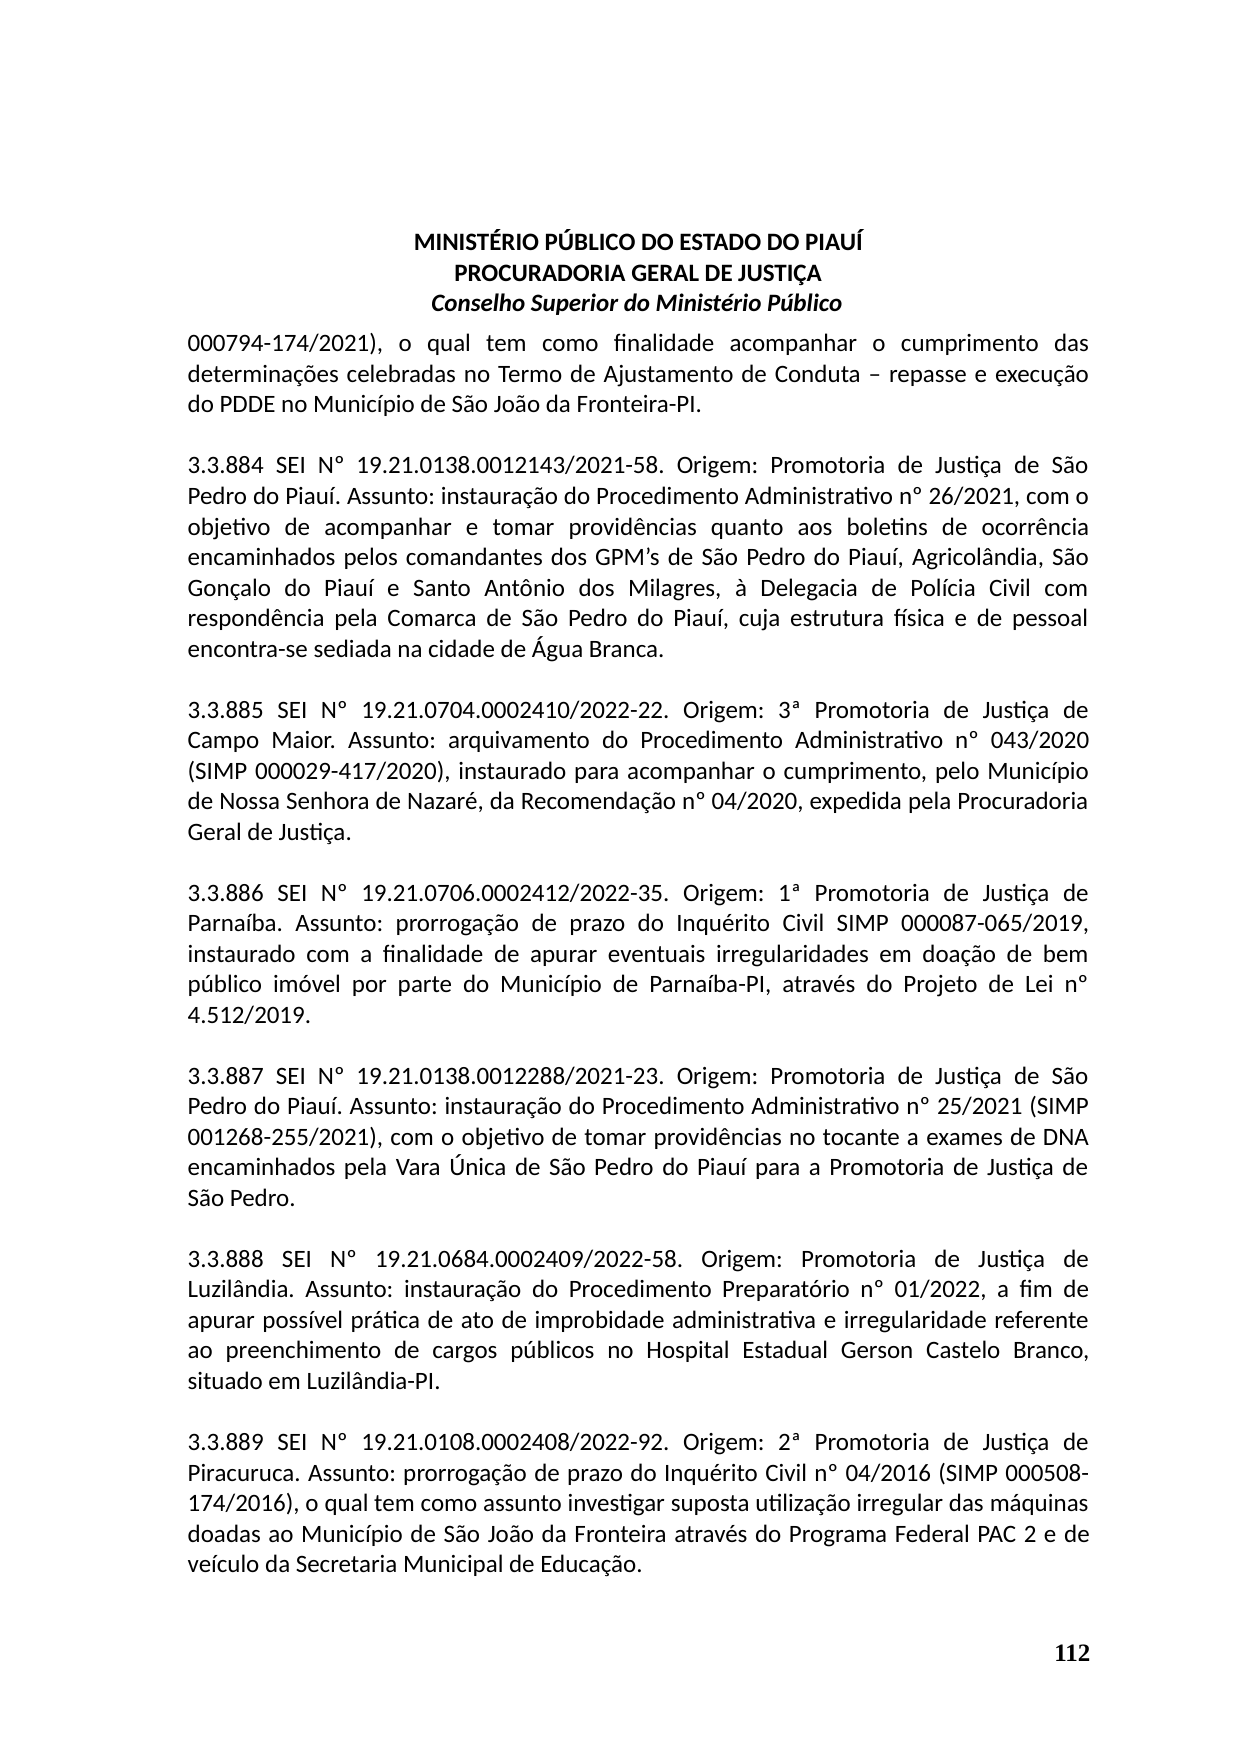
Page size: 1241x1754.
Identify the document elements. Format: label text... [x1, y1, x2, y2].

text 000794-174/2021), o qual tem como finalidade acompanhar o cumprimento das determinações celebradas no Termo de Ajustamento de Conduta – repasse e execução do PDDE no Município de São João da Fronteira-PI. [187, 327, 1090, 419]
text 3.3.888 SEI Nº 19.21.0684.0002409/2022-58. Origem: Promotoria de Justiça de Luzilândia. Assunto: instauração do Procedimento Preparatório nº 01/2022, a fim de apurar possível prática de ato de improbidade administrativa e irregularidade referente ao preenchimento de cargos públicos no Hospital Estadual Gerson Castelo Branco, situado em Luzilândia-PI. [187, 1243, 1090, 1396]
text 3.3.887 SEI Nº 19.21.0138.0012288/2021-23. Origem: Promotoria de Justiça de São Pedro do Piauí. Assunto: instauração do Procedimento Administrativo nº 25/2021 (SIMP 001268-255/2021), com o objetivo de tomar providências no tocante a exames de DNA encaminhados pela Vara Única de São Pedro do Piauí para a Promotoria de Justiça de São Pedro. [187, 1060, 1090, 1213]
text 3.3.886 SEI Nº 19.21.0706.0002412/2022-35. Origem: 1ª Promotoria de Justiça de Parnaíba. Assunto: prorrogação de prazo do Inquérito Civil SIMP 000087-065/2019, instaurado com a finalidade de apurar eventuais irregularidades em doação de bem público imóvel por parte do Município de Parnaíba-PI, através do Projeto de Lei nº 4.512/2019. [187, 877, 1090, 1029]
text 3.3.885 SEI Nº 19.21.0704.0002410/2022-22. Origem: 3ª Promotoria de Justiça de Campo Maior. Assunto: arquivamento do Procedimento Administrativo nº 043/2020 (SIMP 000029-417/2020), instaurado para acompanhar o cumprimento, pelo Município de Nossa Senhora de Nazaré, da Recomendação nº 04/2020, expedida pela Procuradoria Geral de Justiça. [187, 694, 1090, 846]
text 3.3.884 SEI Nº 19.21.0138.0012143/2021-58. Origem: Promotoria de Justiça de São Pedro do Piauí. Assunto: instauração do Procedimento Administrativo nº 26/2021, com o objetivo de acompanhar e tomar providências quanto aos boletins de ocorrência encaminhados pelos comandantes dos GPM’s de São Pedro do Piauí, Agricolândia, São Gonçalo do Piauí e Santo Antônio dos Milagres, à Delegacia de Polícia Civil com respondência pela Comarca de São Pedro do Piauí, cuja estrutura física e de pessoal encontra-se sediada na cidade de Água Branca. [187, 449, 1090, 663]
text 3.3.889 SEI Nº 19.21.0108.0002408/2022-92. Origem: 2ª Promotoria de Justiça de Piracuruca. Assunto: prorrogação de prazo do Inquérito Civil nº 04/2016 (SIMP 000508-174/2016), o qual tem como assunto investigar suposta utilização irregular das máquinas doadas ao Município de São João da Fronteira através do Programa Federal PAC 2 e de veículo da Secretaria Municipal de Educação. [187, 1426, 1090, 1579]
